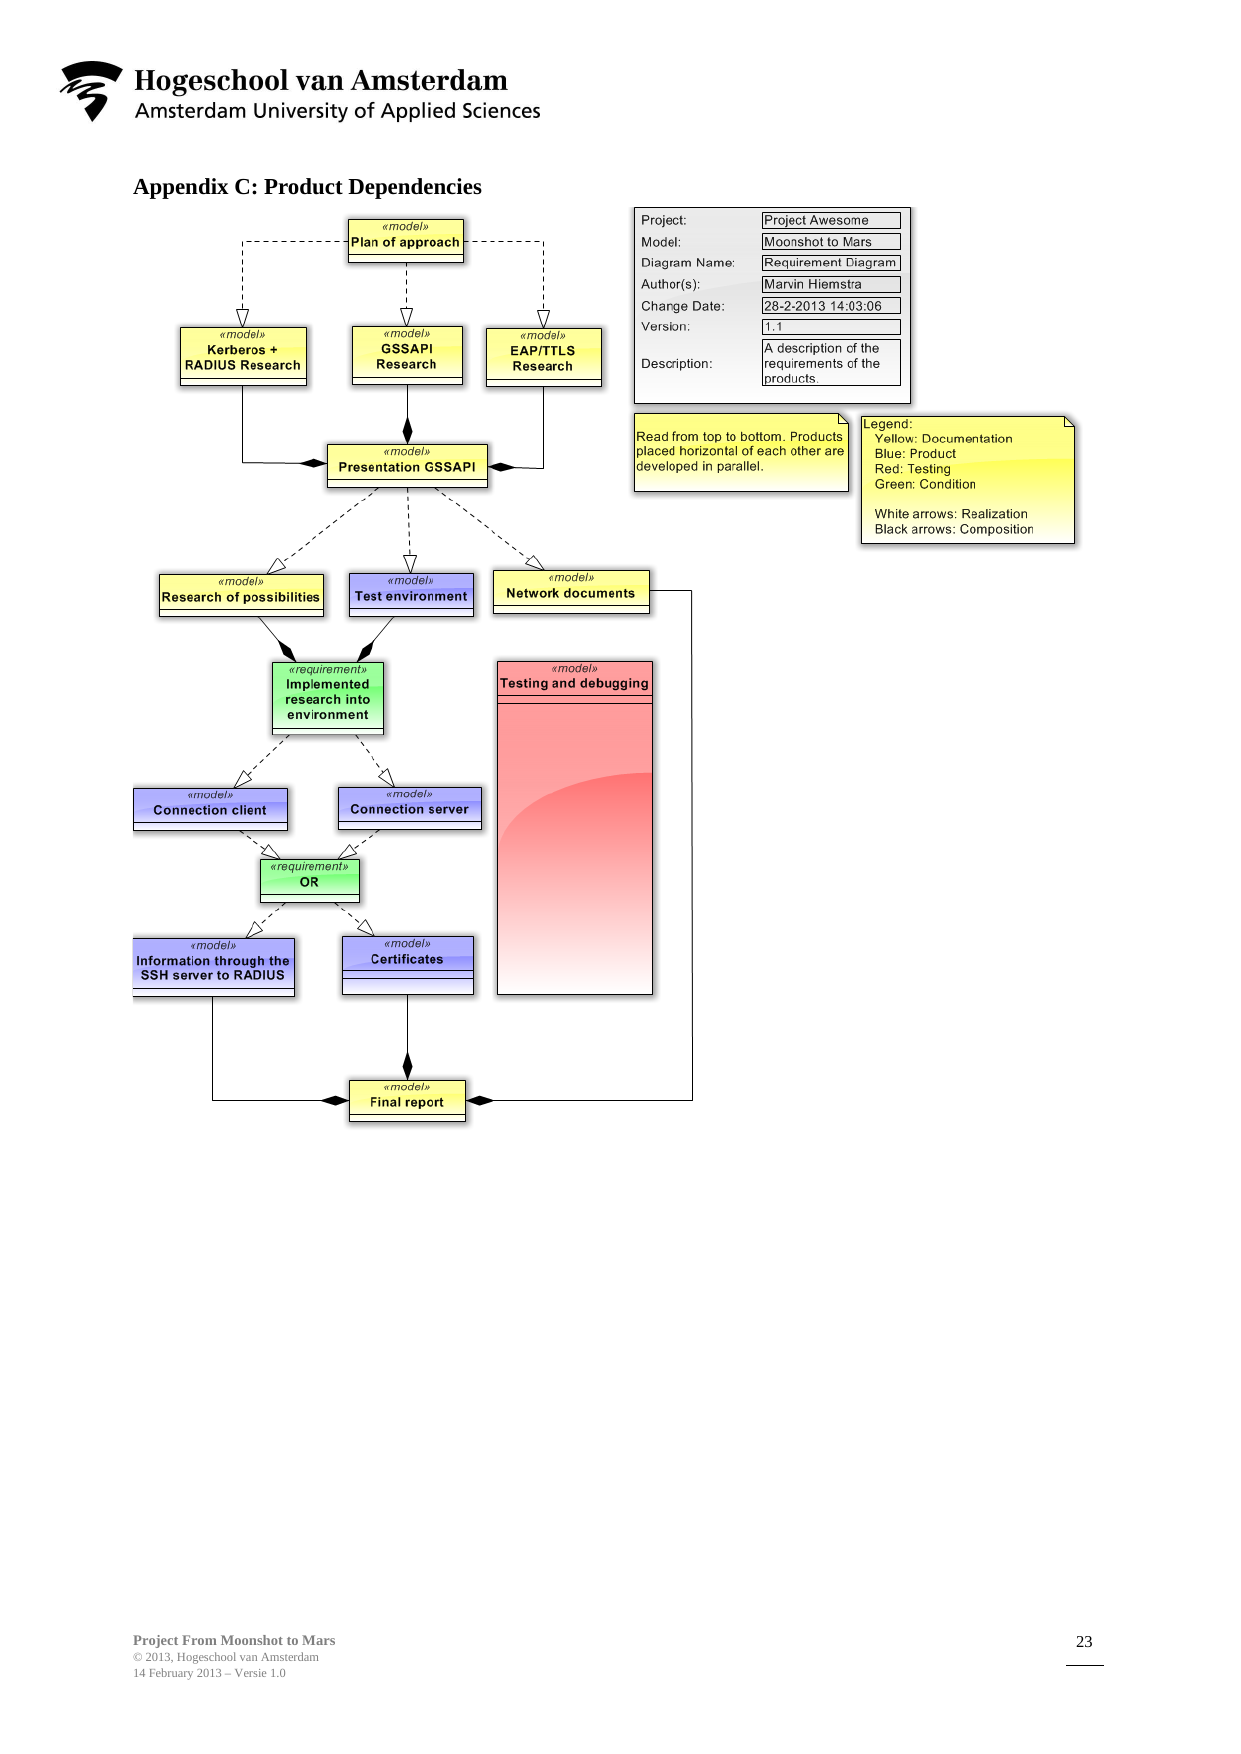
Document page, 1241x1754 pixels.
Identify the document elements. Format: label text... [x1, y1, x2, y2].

picture [0, 0, 622, 123]
subtitle Appendix C: Product Dependencies [133, 173, 1092, 199]
picture [132, 207, 1093, 1145]
